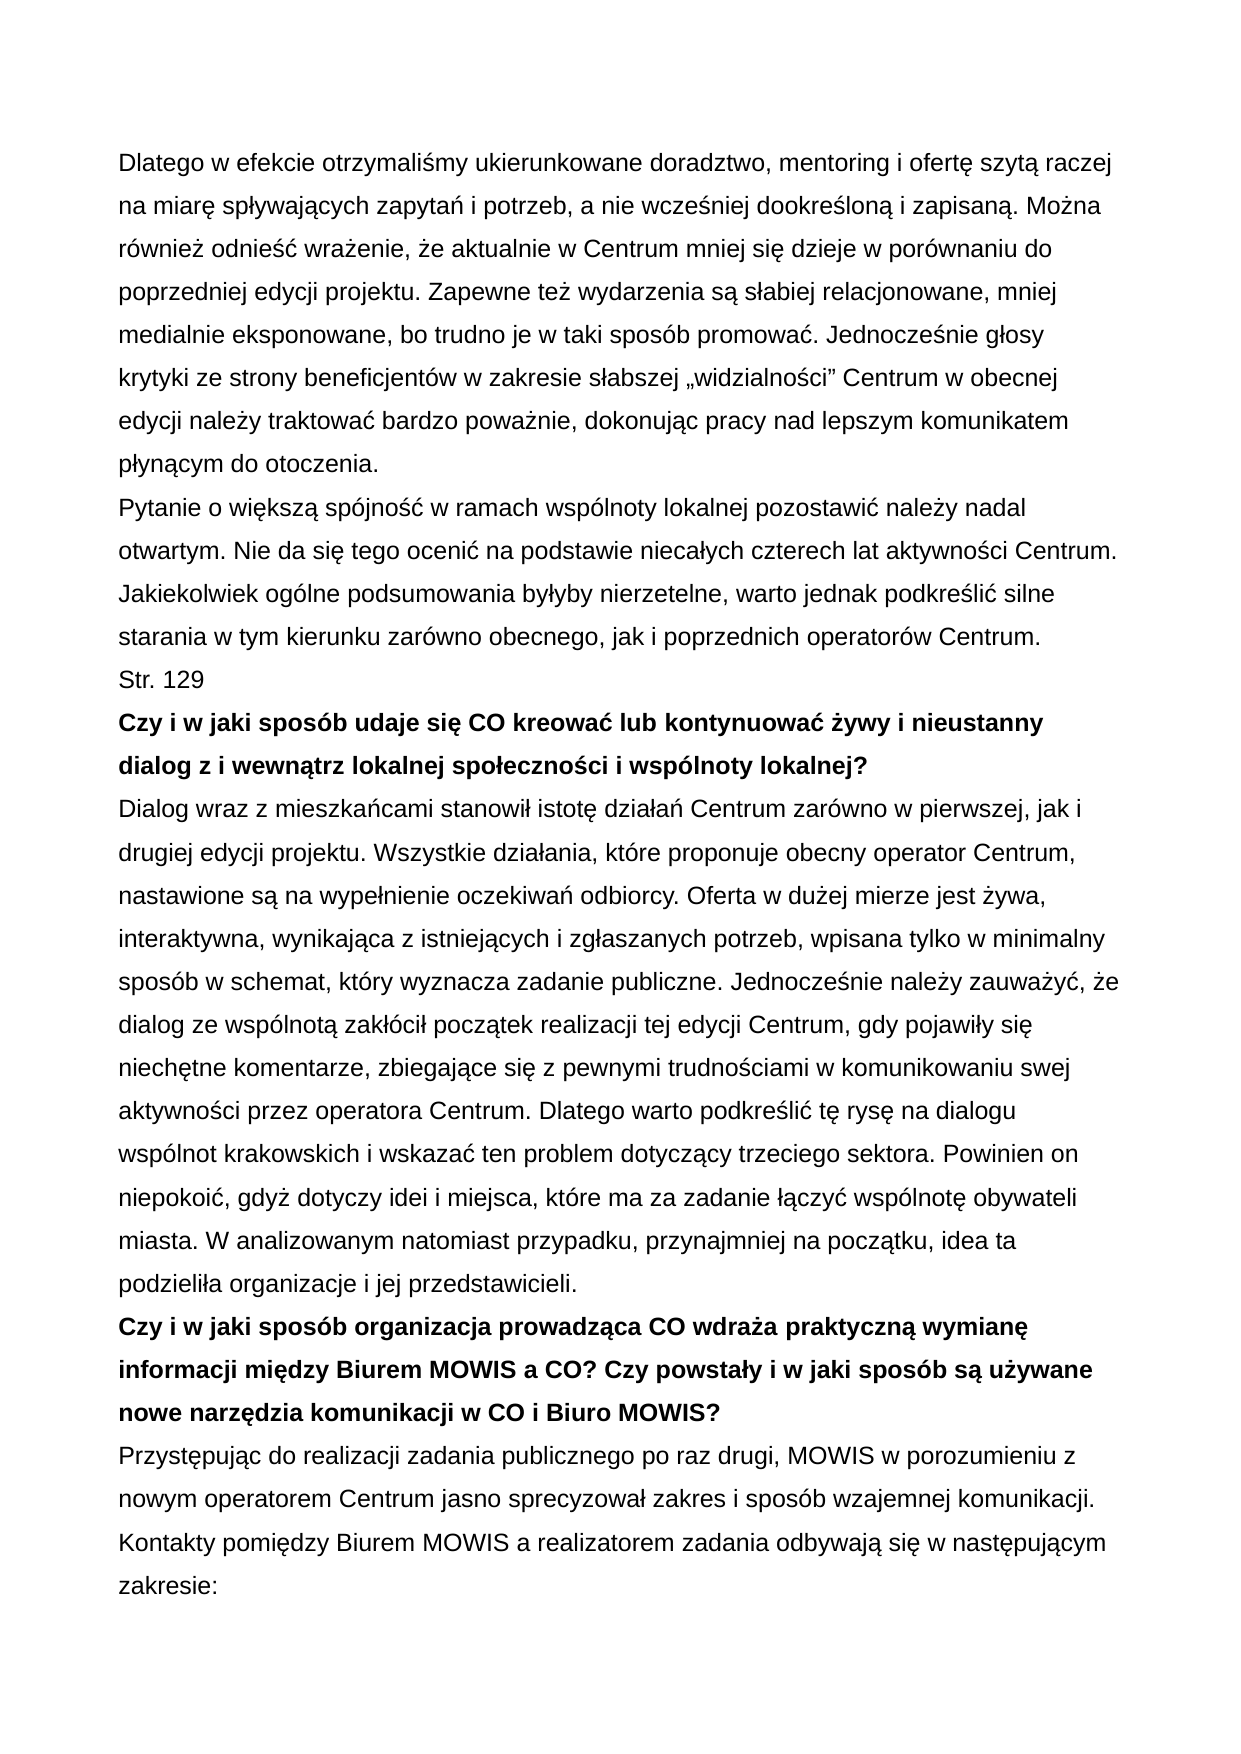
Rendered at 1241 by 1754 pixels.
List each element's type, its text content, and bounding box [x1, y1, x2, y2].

text Str. 129 [118, 665, 1122, 694]
text Dlatego w efekcie otrzymaliśmy ukierunkowane doradztwo, mentoring i ofertę szytą raczej na miarę spływających zapytań i potrzeb, a nie wcześniej dookreśloną i zapisaną. Można również odnieść wrażenie, że aktualnie w Centrum mniej się dzieje w porównaniu do poprzedniej edycji projektu. Zapewne też wydarzenia są słabiej relacjonowane, mniej medialnie eksponowane, bo trudno je w taki sposób promować. Jednocześnie głosy krytyki ze strony beneficjentów w zakresie słabszej „widzialności” Centrum w obecnej edycji należy traktować bardzo poważnie, dokonując pracy nad lepszym komunikatem płynącym do otoczenia. [118, 148, 1122, 478]
text Dialog wraz z mieszkańcami stanowił istotę działań Centrum zarówno w pierwszej, jak i drugiej edycji projektu. Wszystkie działania, które proponuje obecny operator Centrum, nastawione są na wypełnienie oczekiwań odbiorcy. Oferta w dużej mierze jest żywa, interaktywna, wynikająca z istniejących i zgłaszanych potrzeb, wpisana tylko w minimalny sposób w schemat, który wyznacza zadanie publiczne. Jednocześnie należy zauważyć, że dialog ze wspólnotą zakłócił początek realizacji tej edycji Centrum, gdy pojawiły się niechętne komentarze, zbiegające się z pewnymi trudnościami w komunikowaniu swej aktywności przez operatora Centrum. Dlatego warto podkreślić tę rysę na dialogu wspólnot krakowskich i wskazać ten problem dotyczący trzeciego sektora. Powinien on niepokoić, gdyż dotyczy idei i miejsca, które ma za zadanie łączyć wspólnotę obywateli miasta. W analizowanym natomiast przypadku, przynajmniej na początku, idea ta podzieliła organizacje i jej przedstawicieli. [118, 794, 1122, 1298]
text Czy i w jaki sposób udaje się CO kreować lub kontynuować żywy i nieustanny dialog z i wewnątrz lokalnej społeczności i wspólnoty lokalnej? [118, 708, 1122, 780]
text Czy i w jaki sposób organizacja prowadząca CO wdraża praktyczną wymianę informacji między Biurem MOWIS a CO? Czy powstały i w jaki sposób są używane nowe narzędzia komunikacji w CO i Biuro MOWIS? [118, 1312, 1122, 1427]
text Pytanie o większą spójność w ramach wspólnoty lokalnej pozostawić należy nadal otwartym. Nie da się tego ocenić na podstawie niecałych czterech lat aktywności Centrum. Jakiekolwiek ogólne podsumowania byłyby nierzetelne, warto jednak podkreślić silne starania w tym kierunku zarówno obecnego, jak i poprzednich operatorów Centrum. [118, 493, 1122, 651]
text Przystępując do realizacji zadania publicznego po raz drugi, MOWIS w porozumieniu z nowym operatorem Centrum jasno sprecyzował zakres i sposób wzajemnej komunikacji. Kontakty pomiędzy Biurem MOWIS a realizatorem zadania odbywają się w następującym zakresie: [118, 1441, 1122, 1599]
